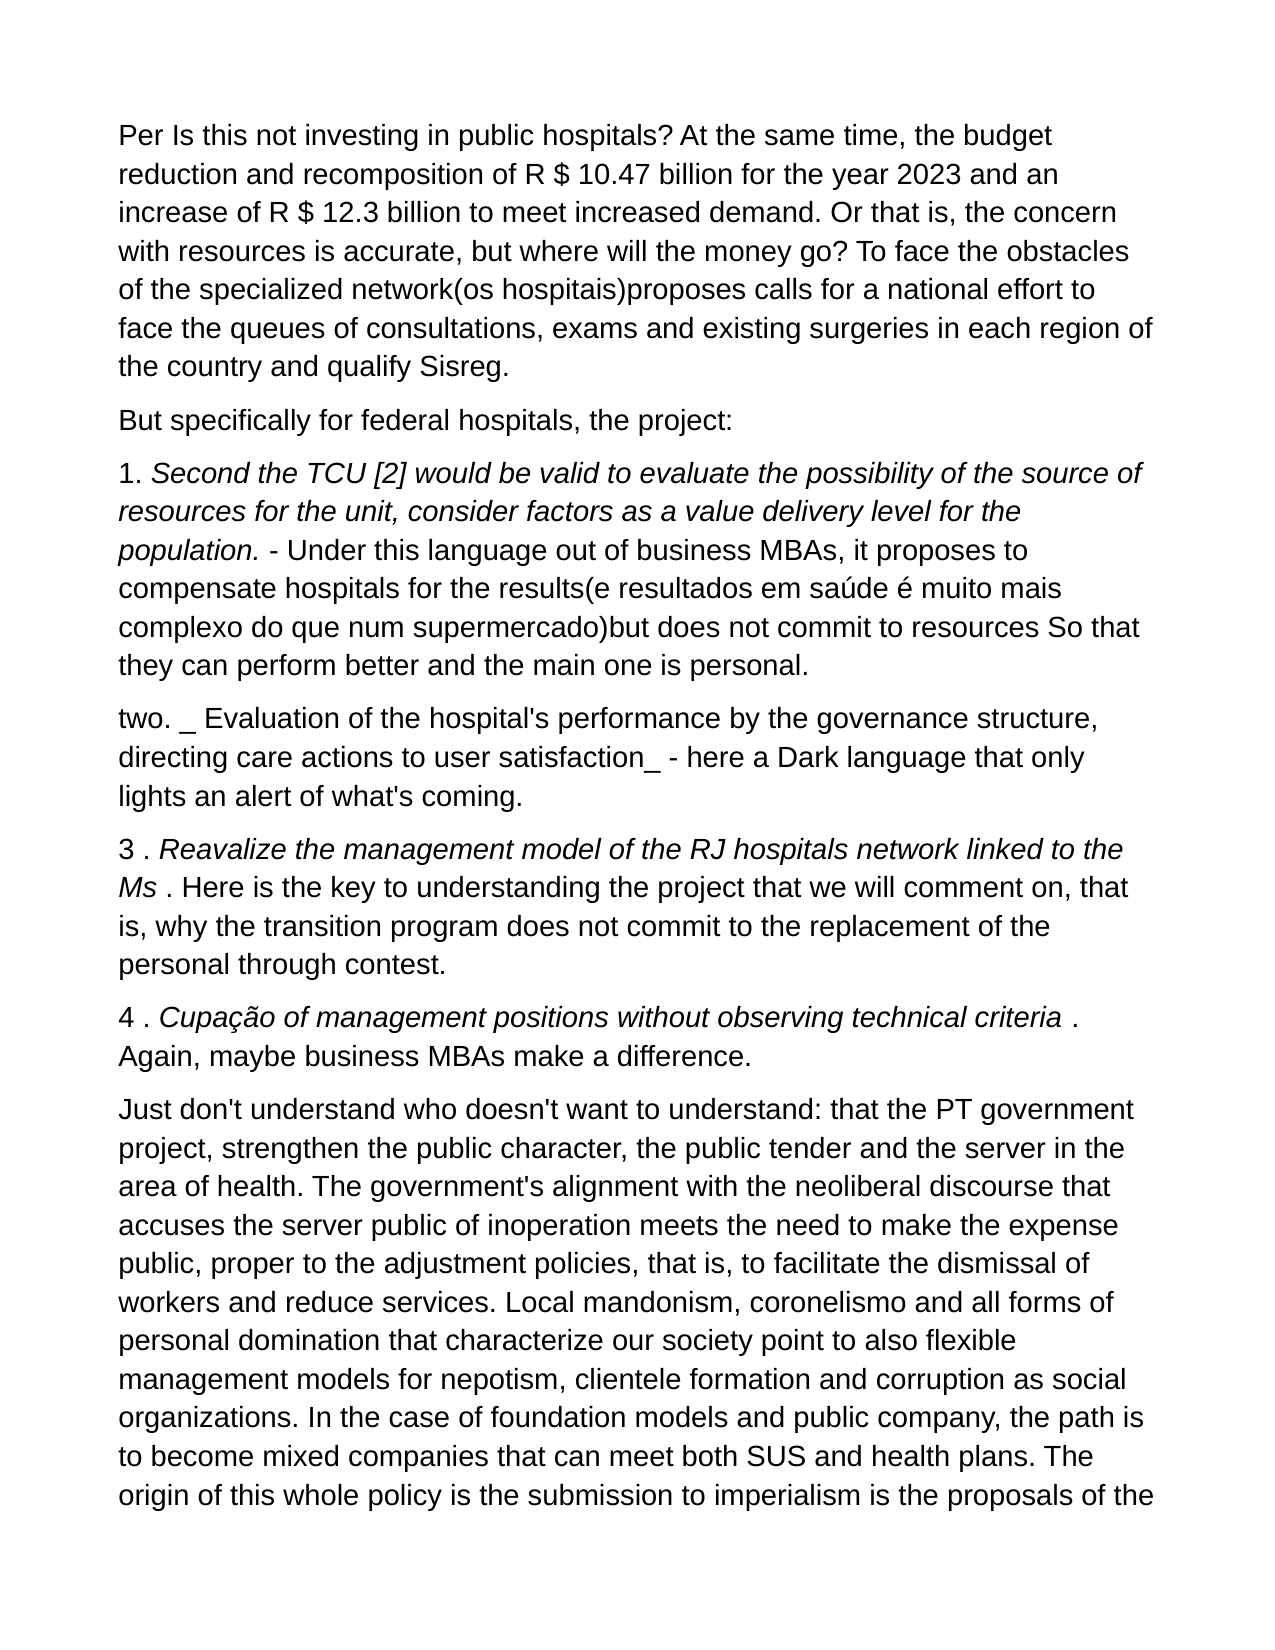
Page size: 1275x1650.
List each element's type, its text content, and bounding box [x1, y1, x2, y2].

text 4 . Cupação of management positions without observing technical criteria . Again, maybe business MBAs make a difference. [118, 1000, 1157, 1072]
text But specifically for federal hospitals, the project: [118, 402, 1157, 436]
text Just don't understand who doesn't want to understand: that the PT government project, strengthen the public character, the public tender and the server in the area of health. The government's alignment with the neoliberal discourse that accuses the server public of inoperation meets the need to make the expense public, proper to the adjustment policies, that is, to facilitate the dismissal of workers and reduce services. Local mandonism, coronelismo and all forms of personal domination that characterize our society point to also flexible management models for nepotism, clientele formation and corruption as social organizations. In the case of foundation models and public company, the path is to become mixed companies that can meet both SUS and health plans. The origin of this whole policy is the submission to imperialism is the proposals of the [118, 1092, 1157, 1511]
text two. _ Evaluation of the hospital's performance by the governance structure, directing care actions to user satisfaction_ - here a Dark language that only lights an alert of what's coming. [118, 701, 1157, 812]
text 1. Second the TCU [2] would be valid to evaluate the possibility of the source of resources for the unit, consider factors as a value delivery level for the population. - Under this language out of business MBAs, it proposes to compensate hospitals for the results(e resultados em saúde é muito mais complexo do que num supermercado)but does not commit to resources So that they can perform better and the main one is personal. [118, 456, 1157, 682]
text Per Is this not investing in public hospitals? At the same time, the budget reduction and recomposition of R $ 10.47 billion for the year 2023 and an increase of R $ 12.3 billion to meet increased demand. Or that is, the concern with resources is accurate, but where will the money go? To face the obstacles of the specialized network(os hospitais)proposes calls for a national effort to face the queues of consultations, exams and existing surgeries in each region of the country and qualify Sisreg. [118, 118, 1157, 383]
text 3 . Reavalize the management model of the RJ hospitals network linked to the Ms . Here is the key to understanding the project that we will comment on, that is, why the transition program does not commit to the replacement of the personal through contest. [118, 832, 1157, 981]
